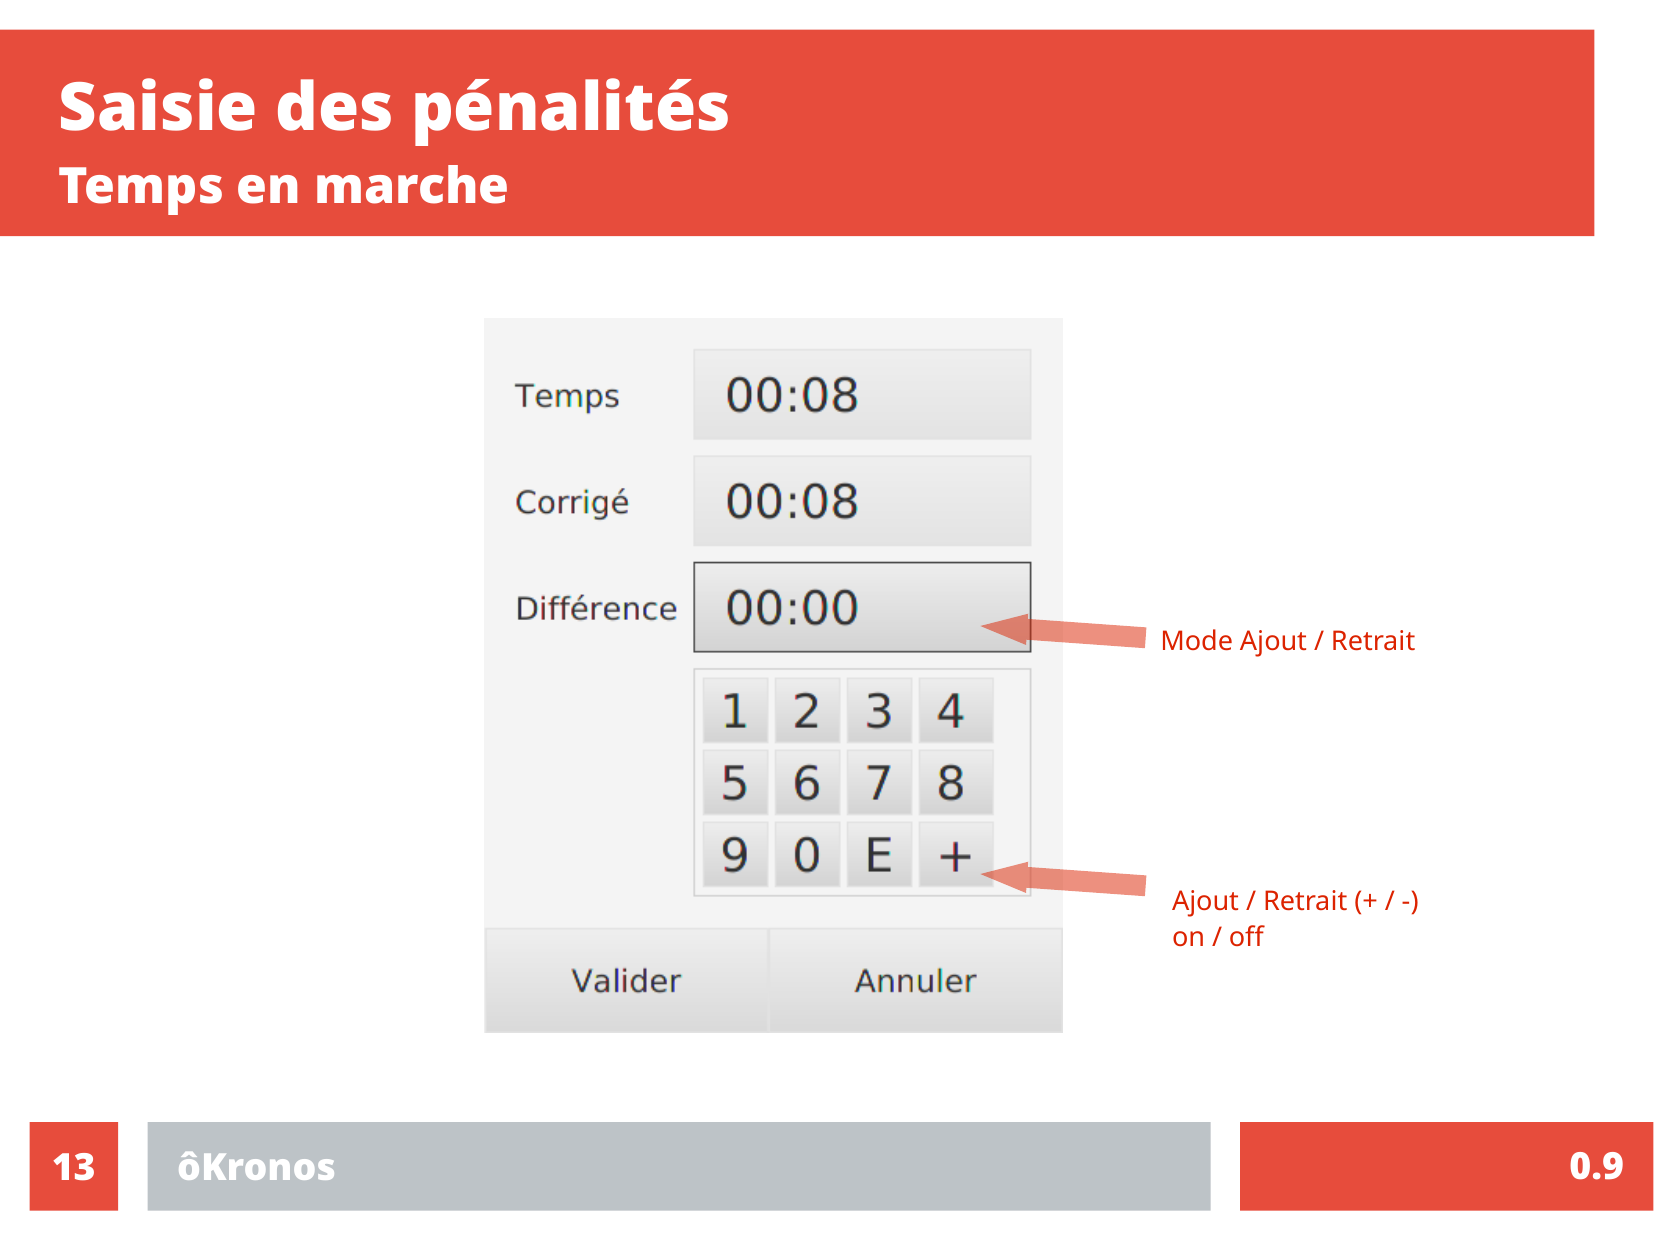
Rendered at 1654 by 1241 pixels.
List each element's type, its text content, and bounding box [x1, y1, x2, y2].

picture [484, 318, 1063, 1033]
text_box Ajout / Retrait (+ / -) on / off [1157, 874, 1489, 983]
text_box Mode Ajout / Retrait [1145, 614, 1473, 700]
title Saisie des pénalités Temps en marche [59, 59, 1595, 207]
